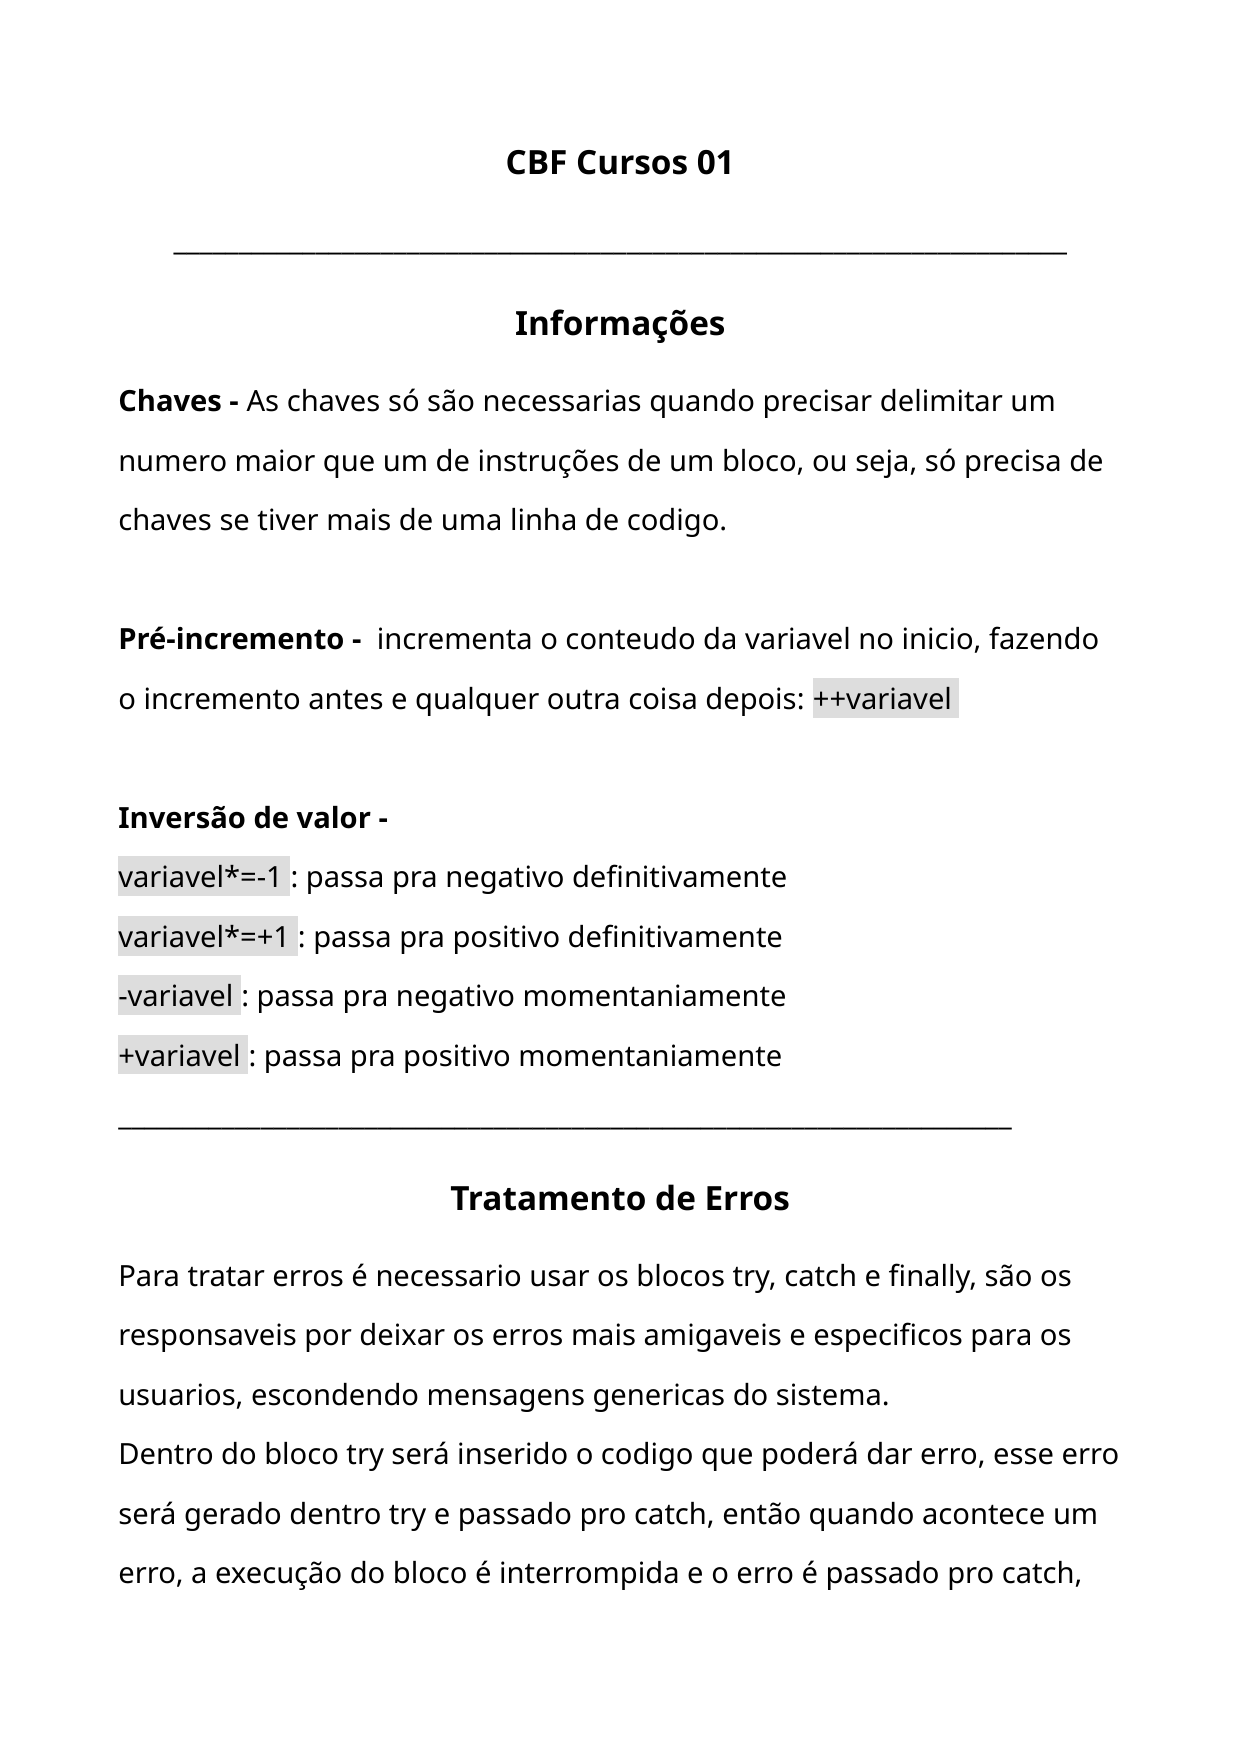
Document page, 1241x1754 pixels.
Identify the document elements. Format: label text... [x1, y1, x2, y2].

text -variavel : passa pra negativo momentaniamente [118, 975, 1122, 1015]
subtitle CBF Cursos 01 [118, 139, 1122, 184]
text variavel*=-1 : passa pra negativo definitivamente [118, 856, 1122, 896]
text Dentro do bloco try será inserido o codigo que poderá dar erro, esse erro será gerado dentro try e passado pro catch, então quando acontece um erro, a execução do bloco é interrompida e o erro é passado pro catch, [118, 1434, 1122, 1592]
subtitle Informações [118, 300, 1122, 345]
text Chaves - As chaves só são necessarias quando precisar delimitar um numero maior que um de instruções de um bloco, ou seja, só precisa de chaves se tiver mais de uma linha de codigo. [118, 381, 1122, 539]
text _____________________________________________________________________ [118, 1094, 1122, 1134]
text Para tratar erros é necessario usar os blocos try, catch e finally, são os responsaveis por deixar os erros mais amigaveis e especificos para os usuarios, escondendo mensagens genericas do sistema. [118, 1255, 1122, 1414]
subtitle Tratamento de Erros [118, 1174, 1122, 1220]
text Inversão de valor - [118, 797, 1122, 837]
text _____________________________________________________________________ [118, 219, 1122, 259]
text +variavel : passa pra positivo momentaniamente [118, 1035, 1122, 1074]
text Pré-incremento - incrementa o conteudo da variavel no inicio, fazendo o incremento antes e qualquer outra coisa depois: ++variavel [118, 618, 1122, 718]
text variavel*=+1 : passa pra positivo definitivamente [118, 916, 1122, 956]
